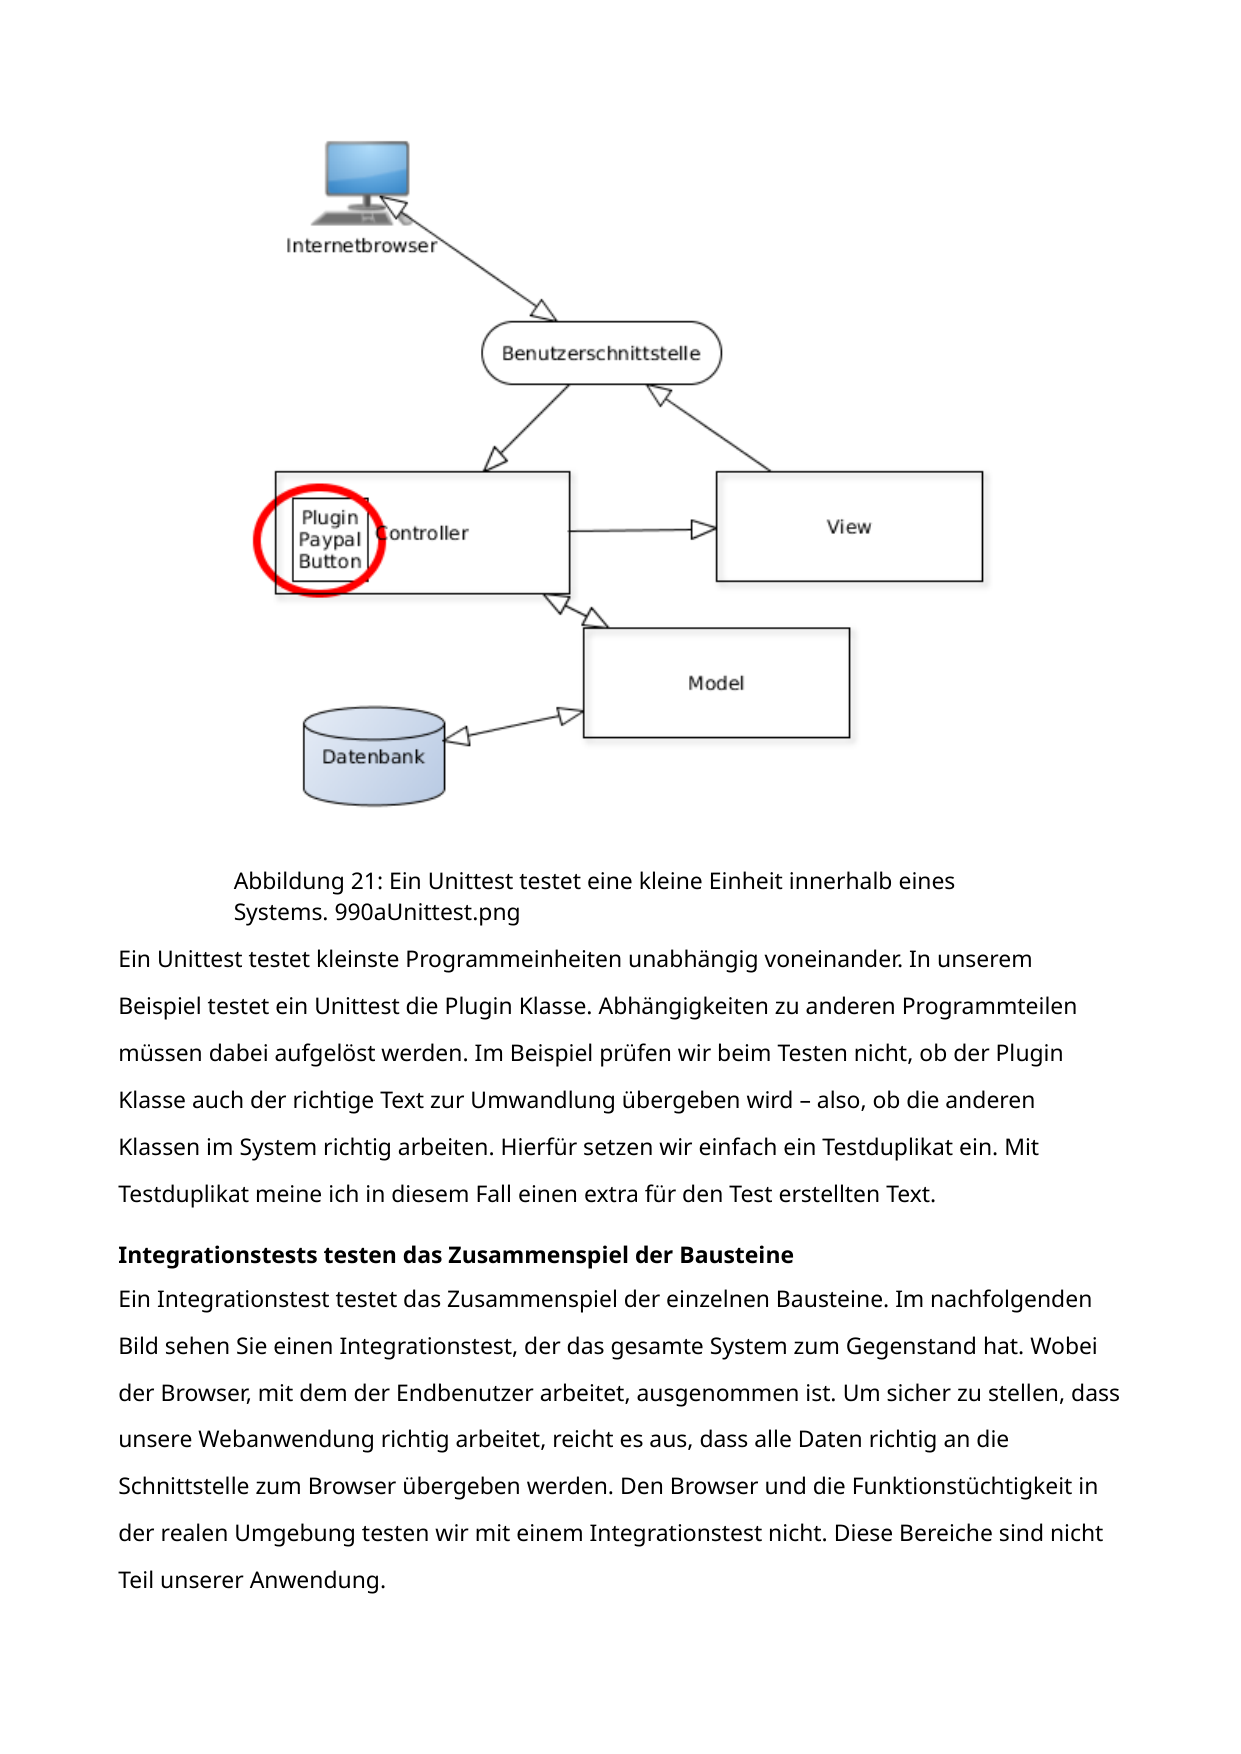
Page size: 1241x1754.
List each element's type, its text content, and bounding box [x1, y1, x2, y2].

picture [233, 118, 1007, 834]
text Abbildung 21: Ein Unittest testet eine kleine Einheit innerhalb eines Systems. 990aUnittest.png [233, 834, 1007, 927]
subtitle Integrationstests testen das Zusammenspiel der Bausteine [118, 1239, 1122, 1270]
text Ein Unittest testet kleinste Programmeinheiten unabhängig voneinander. In unserem Beispiel testet ein Unittest die Plugin Klasse. Abhängigkeiten zu anderen Programmteilen müssen dabei aufgelöst werden. Im Beispiel prüfen wir beim Testen nicht, ob der Plugin Klasse auch der richtige Text zur Umwandlung übergeben wird – also, ob die anderen Klassen im System richtig arbeiten. Hierfür setzen wir einfach ein Testduplikat ein. Mit Testduplikat meine ich in diesem Fall einen extra für den Test erstellten Text. [118, 834, 1122, 1209]
text Ein Integrationstest testet das Zusammenspiel der einzelnen Bausteine. Im nachfolgenden Bild sehen Sie einen Integrationstest, der das gesamte System zum Gegenstand hat. Wobei der Browser, mit dem der Endbenutzer arbeitet, ausgenommen ist. Um sicher zu stellen, dass unsere Webanwendung richtig arbeitet, reicht es aus, dass alle Daten richtig an die Schnittstelle zum Browser übergeben werden. Den Browser und die Funktionstüchtigkeit in der realen Umgebung testen wir mit einem Integrationstest nicht. Diese Bereiche sind nicht Teil unserer Anwendung. [118, 1283, 1122, 1595]
